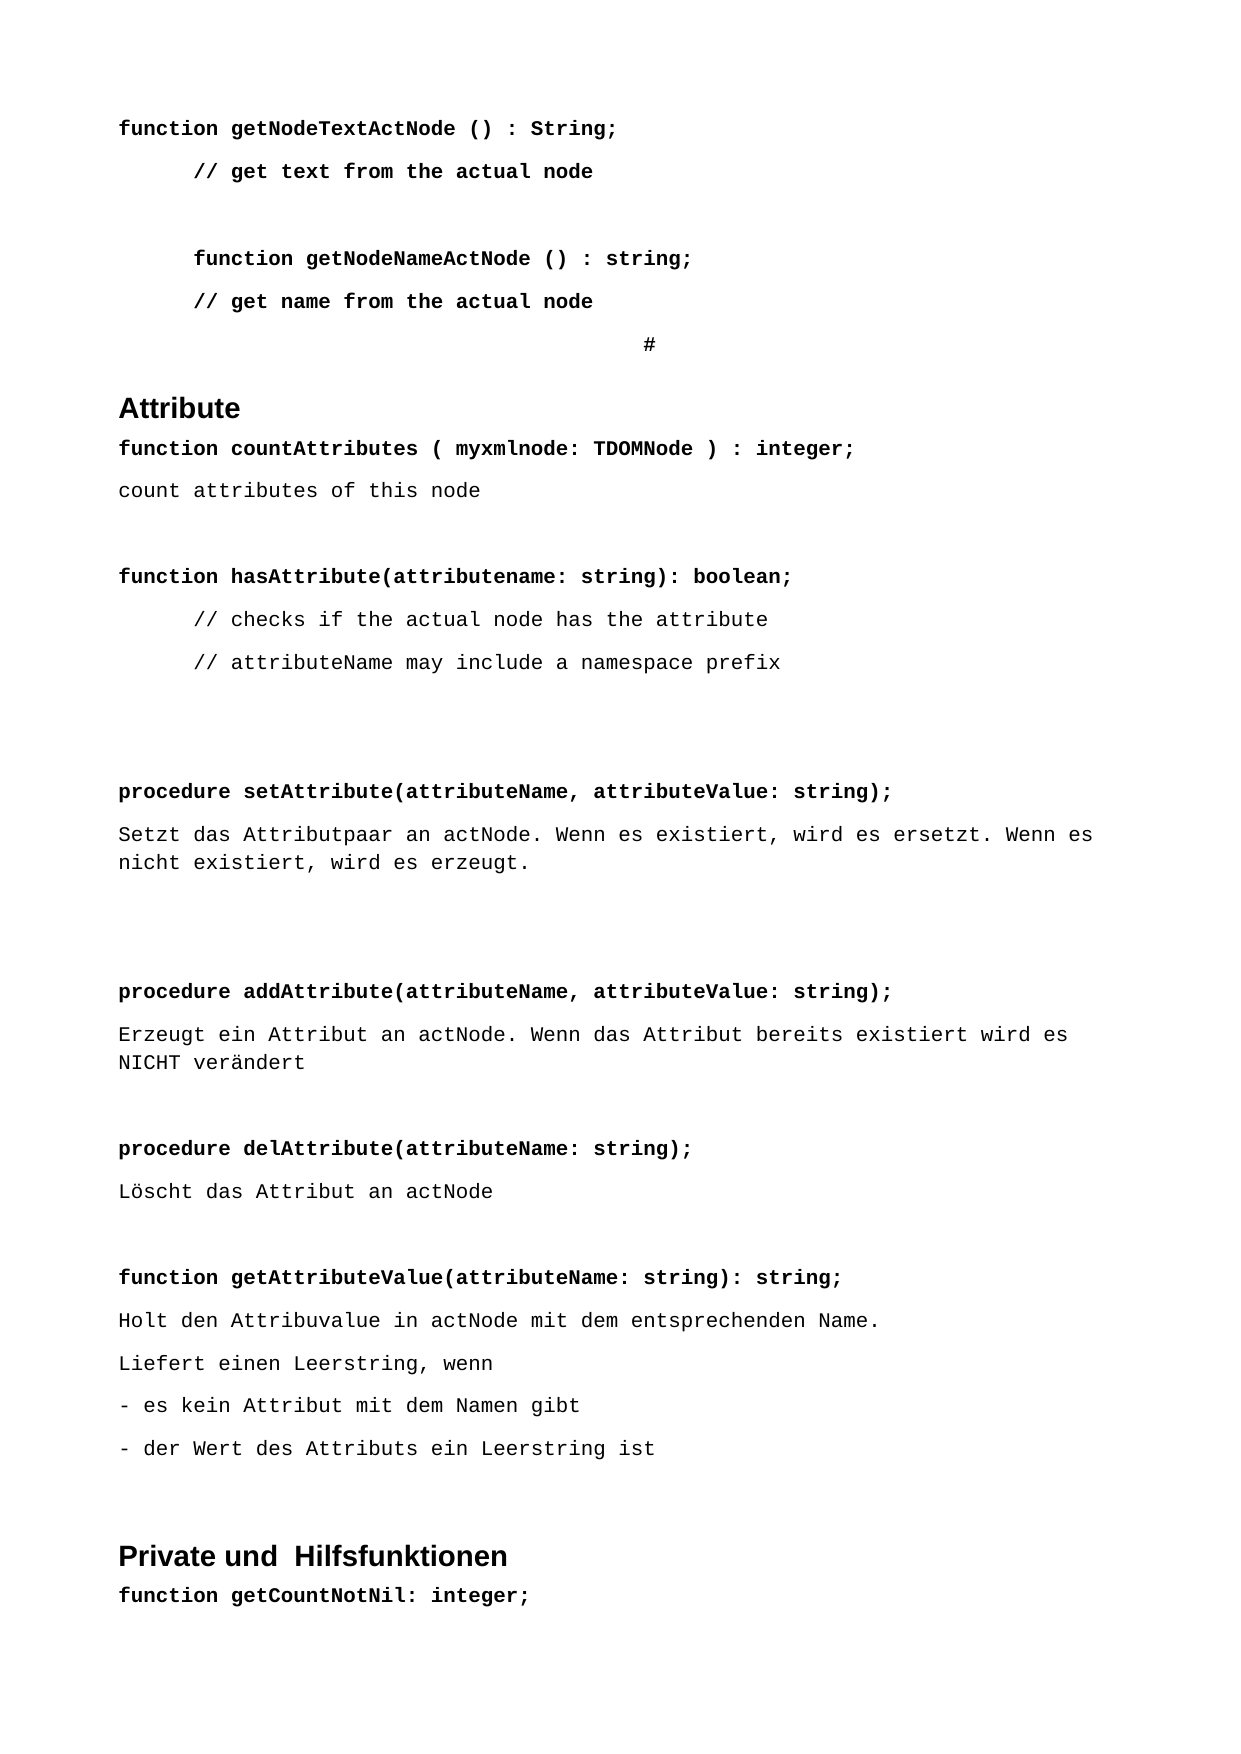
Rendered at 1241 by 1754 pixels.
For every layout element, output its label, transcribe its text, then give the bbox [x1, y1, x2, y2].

text function countAttributes ( myxmlnode: TDOMNode ) : integer; [118, 437, 1122, 461]
text function getNodeTextActNode () : String; [118, 118, 1122, 142]
text - der Wert des Attributs ein Leerstring ist [118, 1438, 1122, 1462]
text procedure setAttribute(attributeName, attributeValue: string); [118, 781, 1122, 804]
text function getCountNotNil: integer; [118, 1585, 1122, 1609]
text Erzeugt ein Attribut an actNode. Wenn das Attribut bereits existiert wird es NICHT verändert [118, 1024, 1122, 1076]
text // attributeName may include a namespace prefix [118, 652, 1122, 676]
text function hasAttribute(attributename: string): boolean; [118, 566, 1122, 590]
text // get name from the actual node [118, 291, 1122, 314]
text function getAttributeValue(attributeName: string): string; [118, 1267, 1122, 1290]
text Liefert einen Leerstring, wenn [118, 1352, 1122, 1376]
text # [118, 334, 1122, 357]
text // checks if the actual node has the attribute [118, 609, 1122, 633]
text procedure delAttribute(attributeName: string); [118, 1138, 1122, 1162]
text function getNodeNameActNode () : string; [118, 248, 1122, 272]
text Setzt das Attributpaar an actNode. Wenn es existiert, wird es ersetzt. Wenn es nicht existiert, wird es erzeugt. [118, 824, 1122, 876]
text procedure addAttribute(attributeName, attributeValue: string); [118, 981, 1122, 1004]
text Holt den Attribuvalue in actNode mit dem entsprechenden Name. [118, 1309, 1122, 1333]
text - es kein Attribut mit dem Namen gibt [118, 1395, 1122, 1419]
text Löscht das Attribut an actNode [118, 1181, 1122, 1204]
text count attributes of this node [118, 480, 1122, 504]
text // get text from the actual node [118, 161, 1122, 185]
subtitle Attribute [118, 391, 1122, 425]
subtitle Private und Hilfsfunktionen [118, 1539, 1122, 1572]
